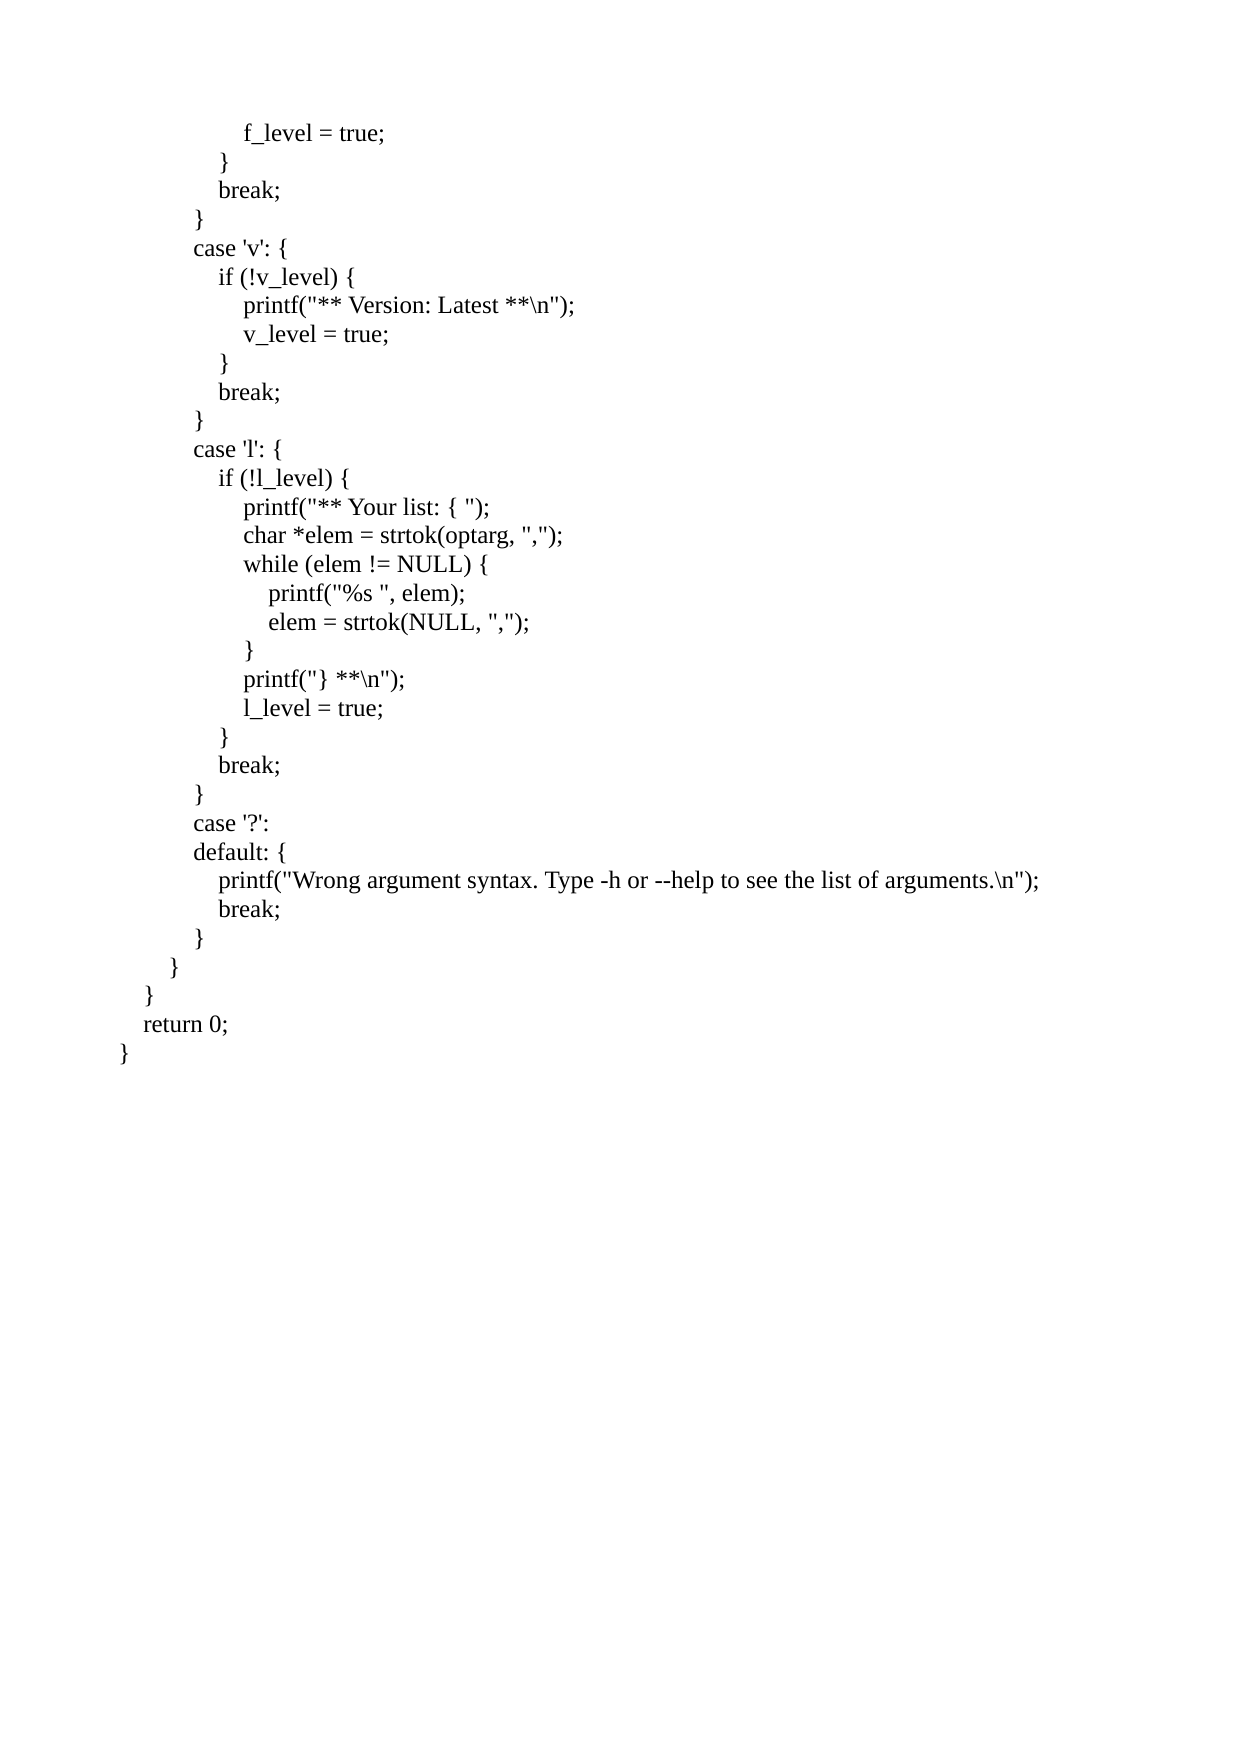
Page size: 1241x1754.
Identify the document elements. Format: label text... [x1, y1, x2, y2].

text if (!v_level) { [118, 262, 1122, 291]
text } [118, 1038, 1122, 1067]
text printf("** Your list: { "); [118, 492, 1122, 521]
text while (elem != NULL) { [118, 549, 1122, 578]
text printf("} **\n"); [118, 664, 1122, 693]
text } [118, 147, 1122, 176]
text char *elem = strtok(optarg, ","); [118, 521, 1122, 549]
text f_level = true; [118, 118, 1122, 147]
text break; [118, 176, 1122, 204]
text } [118, 981, 1122, 1009]
text } [118, 204, 1122, 233]
text } [118, 348, 1122, 377]
text } [118, 406, 1122, 434]
text } [118, 779, 1122, 808]
text case 'v': { [118, 233, 1122, 262]
text printf("Wrong argument syntax. Type -h or --help to see the list of arguments.\n"); [118, 866, 1122, 894]
text elem = strtok(NULL, ","); [118, 607, 1122, 636]
text break; [118, 894, 1122, 923]
text v_level = true; [118, 319, 1122, 348]
text printf("%s ", elem); [118, 578, 1122, 607]
text } [118, 722, 1122, 751]
text if (!l_level) { [118, 463, 1122, 492]
text default: { [118, 837, 1122, 866]
text return 0; [118, 1009, 1122, 1038]
text case 'l': { [118, 434, 1122, 463]
text case '?': [118, 808, 1122, 837]
text } [118, 923, 1122, 952]
text printf("** Version: Latest **\n"); [118, 291, 1122, 319]
text } [118, 636, 1122, 664]
text break; [118, 377, 1122, 406]
text } [118, 952, 1122, 981]
text break; [118, 751, 1122, 779]
text l_level = true; [118, 693, 1122, 722]
